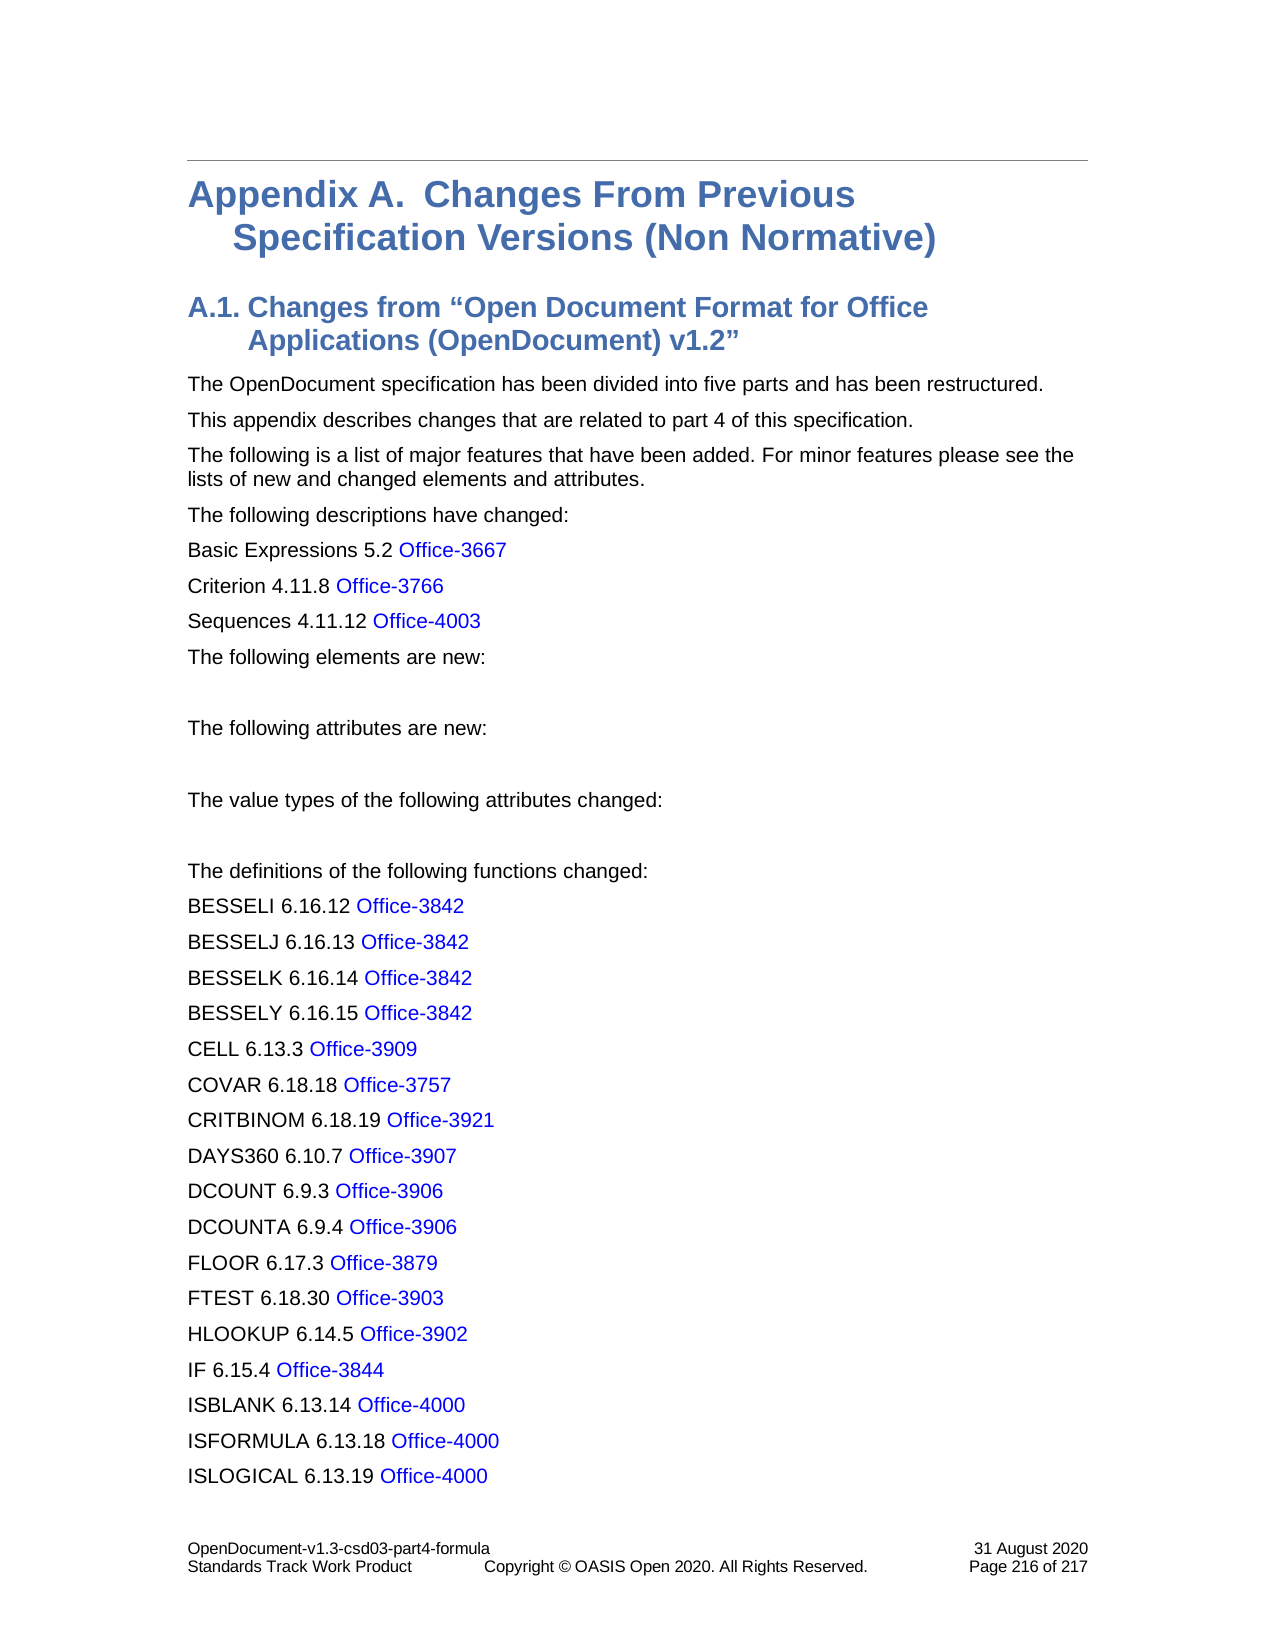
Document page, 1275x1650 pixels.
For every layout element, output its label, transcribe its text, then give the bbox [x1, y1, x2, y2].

text The OpenDocument specification has been divided into five parts and has been restructured. [187, 373, 1088, 396]
text ISFORMULA 6.13.18 Office-4000 [187, 1429, 1088, 1453]
text Sequences 4.11.12 Office-4003 [187, 610, 1088, 633]
text BESSELJ 6.16.13 Office-3842 [187, 931, 1088, 954]
text BESSELI 6.16.12 Office-3842 [187, 895, 1088, 918]
subtitle Changes from “Open Document Format for Office Applications (OpenDocument) v1.2” [187, 279, 1088, 356]
text The definitions of the following functions changed: [187, 859, 1088, 883]
text Criterion 4.11.8 Office-3766 [187, 574, 1088, 598]
text CRITBINOM 6.18.19 Office-3921 [187, 1109, 1088, 1132]
text The following attributes are new: [187, 717, 1088, 740]
text The following elements are new: [187, 646, 1088, 669]
text BESSELK 6.16.14 Office-3842 [187, 966, 1088, 990]
text ISLOGICAL 6.13.19 Office-4000 [187, 1465, 1088, 1488]
text The following is a list of major features that have been added. For minor features please see the lists of new and changed elements and attributes. [187, 444, 1088, 491]
text BESSELY 6.16.15 Office-3842 [187, 1002, 1088, 1025]
text DAYS360 6.10.7 Office-3907 [187, 1144, 1088, 1168]
text This appendix describes changes that are related to part 4 of this specification. [187, 408, 1088, 432]
text CELL 6.13.3 Office-3909 [187, 1037, 1088, 1061]
text DCOUNT 6.9.3 Office-3906 [187, 1180, 1088, 1203]
text IF 6.15.4 Office-3844 [187, 1358, 1088, 1382]
subtitle Changes From Previous Specification Versions (Non Normative) [187, 161, 1088, 258]
text DCOUNTA 6.9.4 Office-3906 [187, 1216, 1088, 1239]
text The following descriptions have changed: [187, 503, 1088, 527]
text FTEST 6.18.30 Office-3903 [187, 1287, 1088, 1310]
text ISBLANK 6.13.14 Office-4000 [187, 1394, 1088, 1417]
text COVAR 6.18.18 Office-3757 [187, 1073, 1088, 1097]
text FLOOR 6.17.3 Office-3879 [187, 1251, 1088, 1275]
text HLOOKUP 6.14.5 Office-3902 [187, 1322, 1088, 1346]
text The value types of the following attributes changed: [187, 788, 1088, 812]
text Basic Expressions 5.2 Office-3667 [187, 539, 1088, 562]
